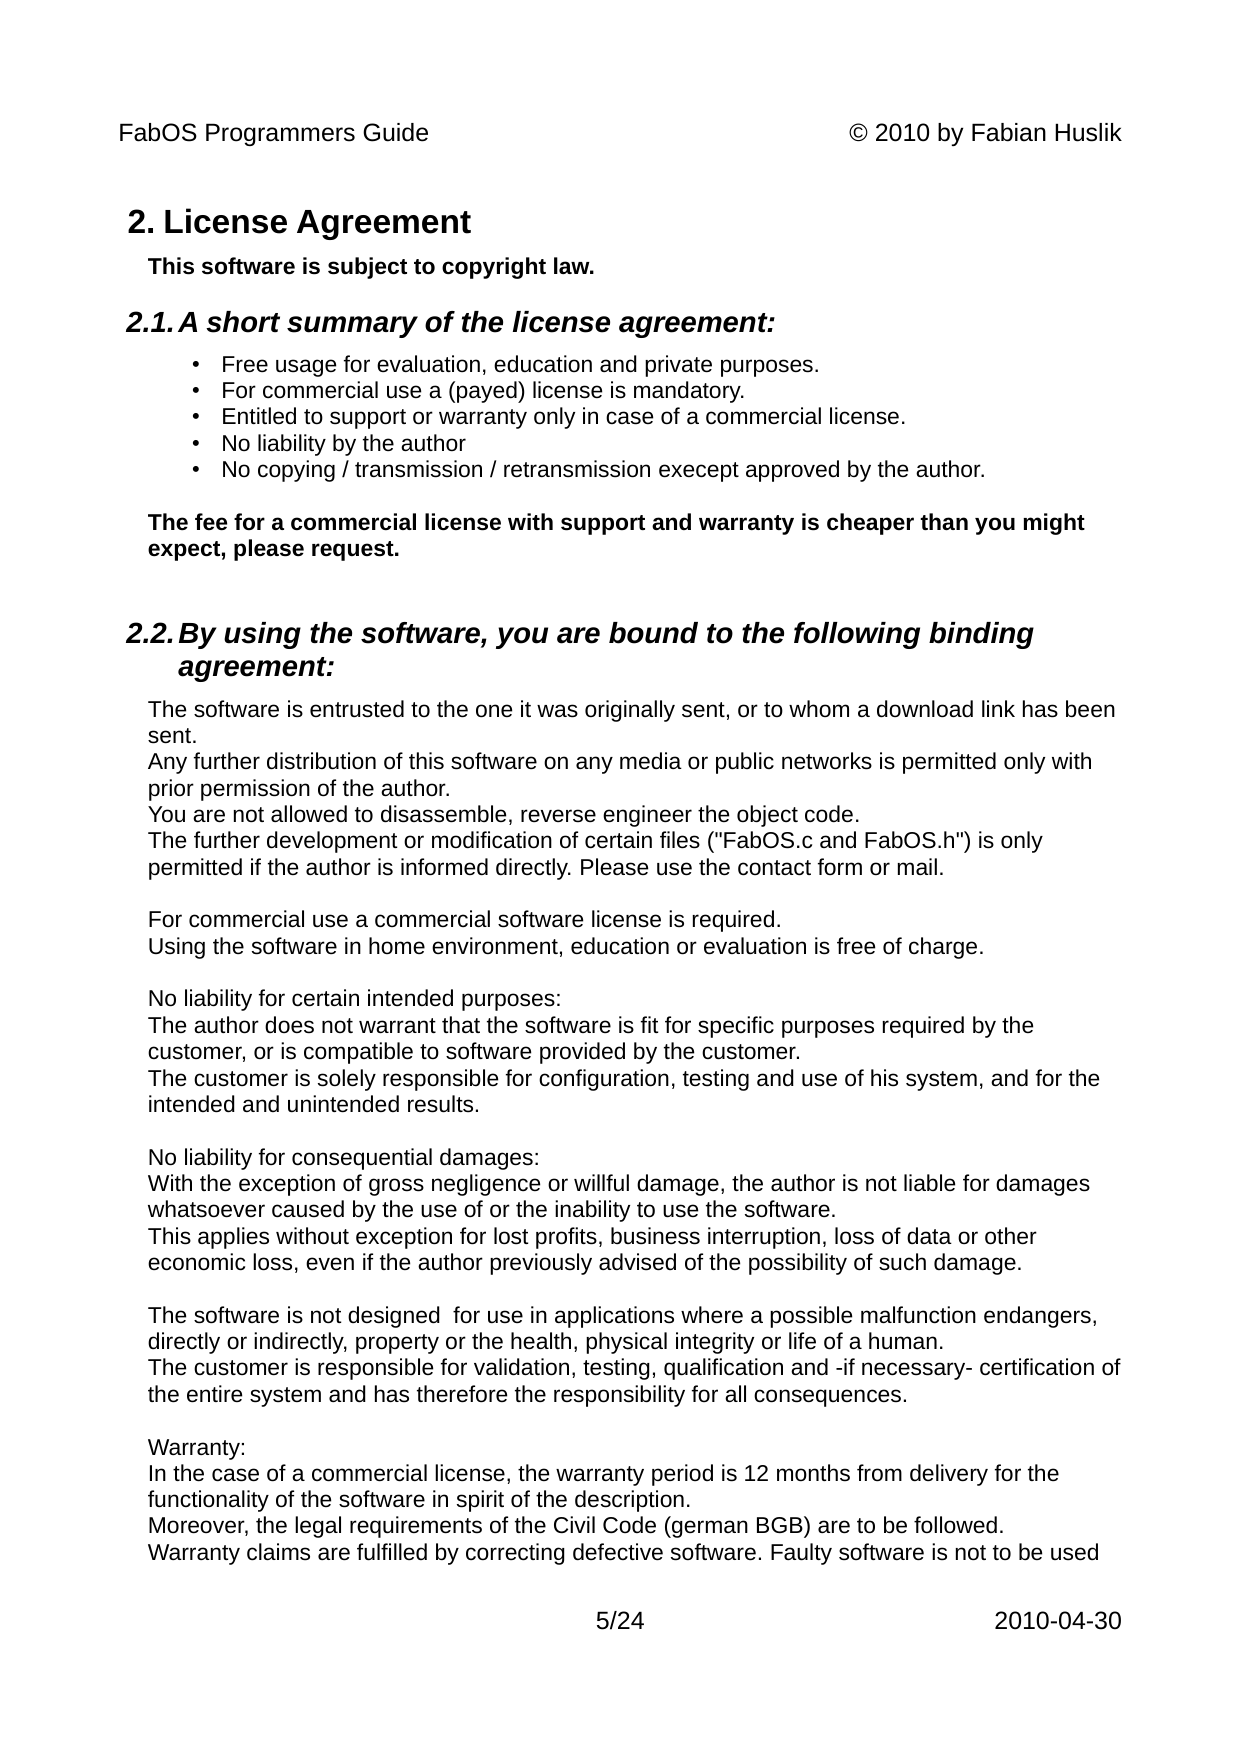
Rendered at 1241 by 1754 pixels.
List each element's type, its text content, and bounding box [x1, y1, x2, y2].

text The software is not designed for use in applications where a possible malfunction endangers, directly or indirectly, property or the health, physical integrity or life of a human. [148, 1302, 1122, 1354]
text No liability for certain intended purposes: The author does not warrant that the software is fit for specific purposes required by the customer, or is compatible to software provided by the customer. The customer is solely responsible for configuration, testing and use of his system, and for the intended and unintended results. [148, 985, 1122, 1117]
list No copying / transmission / retransmission execept approved by the author. [192, 456, 1122, 482]
text You are not allowed to disassemble, reverse engineer the object code. The further development or modification of certain files ("FabOS.c and FabOS.h") is only permitted if the author is informed directly. Please use the contact form or mail. [148, 801, 1122, 880]
text Warranty: In the case of a commercial license, the warranty period is 12 months from delivery for the functionality of the software in spirit of the description. Moreover, the legal requirements of the Civil Code (german BGB) are to be followed. Warranty claims are fulfilled by correcting defective software. Faulty software is not to be used [148, 1433, 1122, 1565]
text This software is subject to copyright law. [148, 253, 1122, 279]
subtitle A short summary of the license agreement: [118, 304, 1122, 338]
subtitle License Agreement [118, 202, 1122, 241]
text The software is entrusted to the one it was originally sent, or to whom a download link has been sent. Any further distribution of this software on any media or public networks is permitted only with prior permission of the author. [148, 696, 1122, 801]
list Entitled to support or warranty only in case of a commercial license. [192, 403, 1122, 430]
list No liability by the author [192, 430, 1122, 456]
text For commercial use a commercial software license is required. Using the software in home environment, education or evaluation is free of charge. [148, 906, 1122, 959]
text No liability for consequential damages: With the exception of gross negligence or willful damage, the author is not liable for damages whatsoever caused by the use of or the inability to use the software. This applies without exception for lost profits, business interruption, loss of data or other economic loss, even if the author previously advised of the possibility of such damage. [148, 1143, 1122, 1275]
text The fee for a commercial license with support and warranty is cheaper than you might expect, please request. [148, 509, 1122, 561]
text The customer is responsible for validation, testing, qualification and -if necessary- certification of the entire system and has therefore the responsibility for all consequences. [148, 1354, 1122, 1407]
list For commercial use a (payed) license is mandatory. [192, 377, 1122, 403]
subtitle By using the software, you are bound to the following binding agreement: [118, 616, 1122, 683]
list Free usage for evaluation, education and private purposes. [192, 351, 1122, 377]
